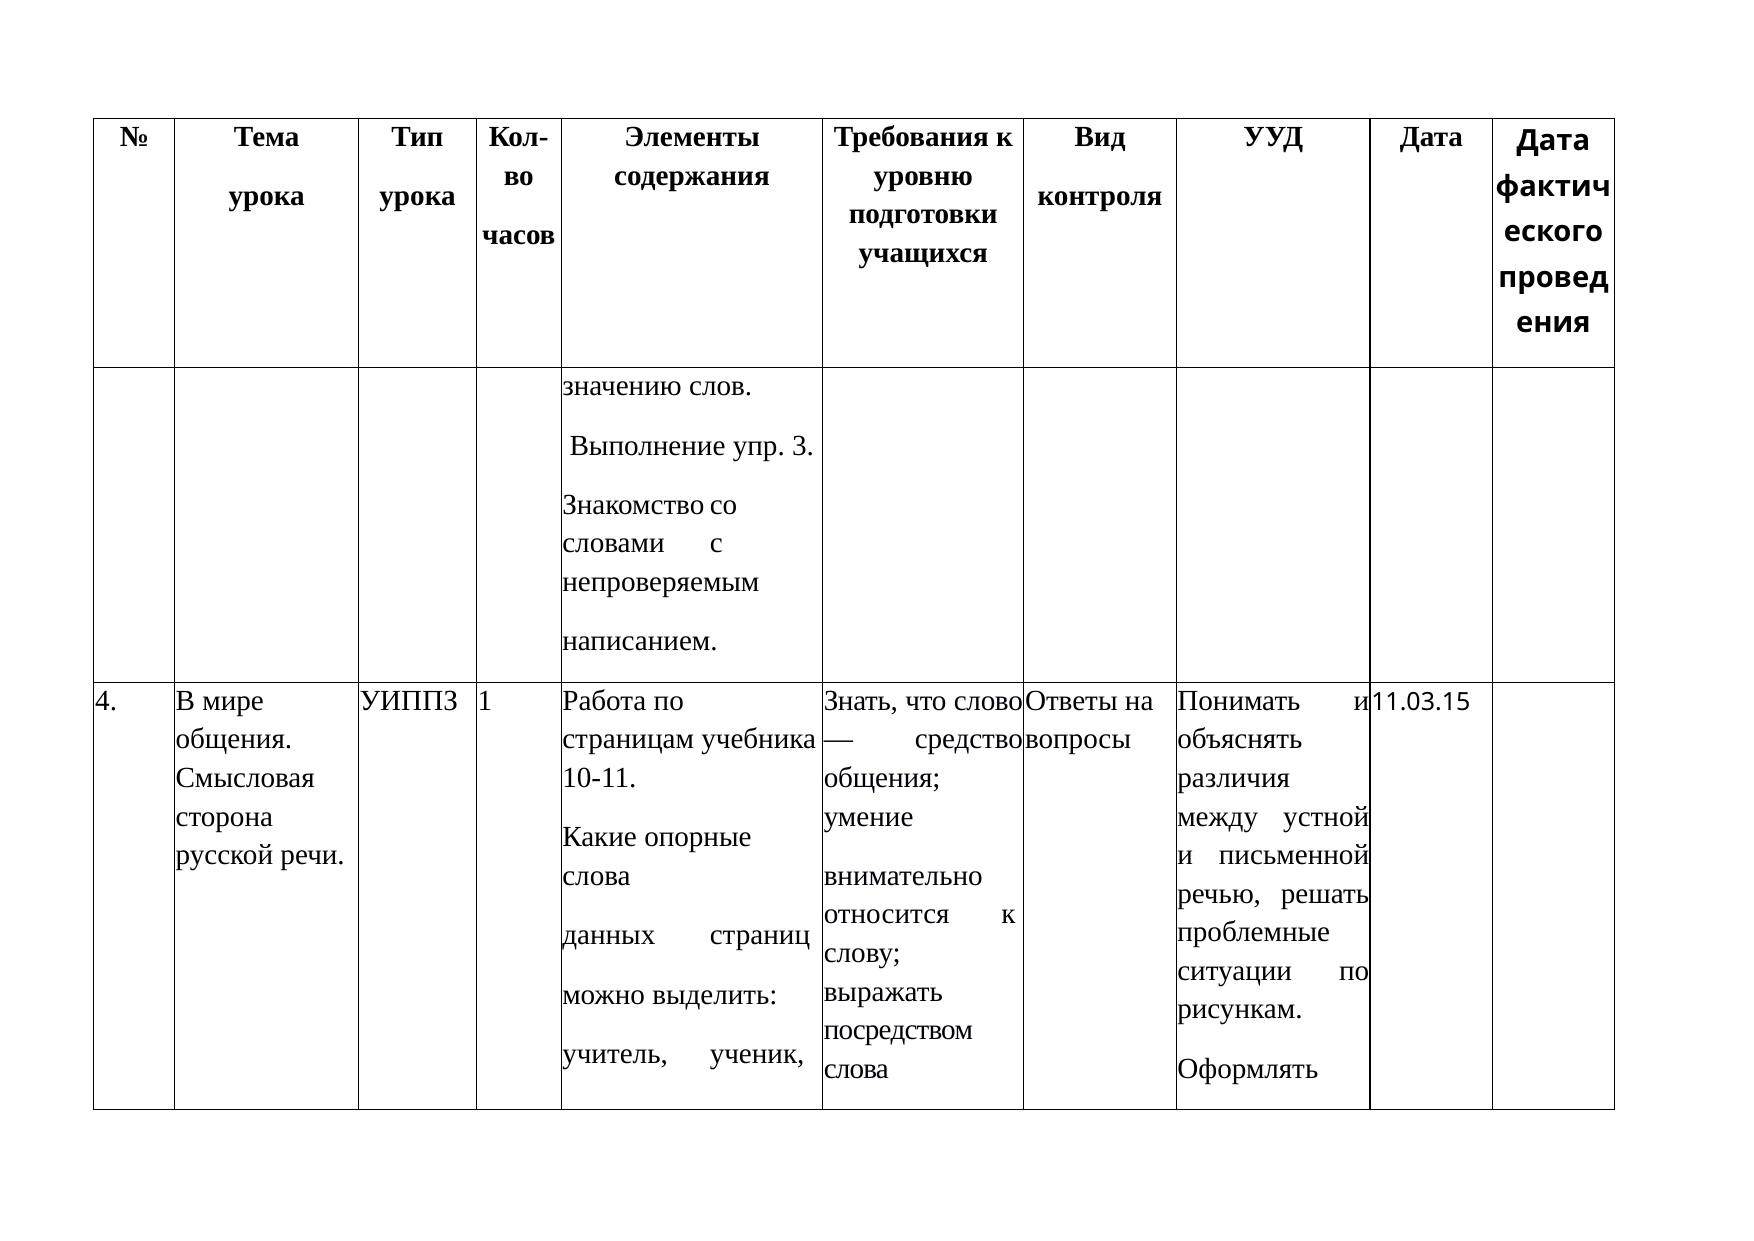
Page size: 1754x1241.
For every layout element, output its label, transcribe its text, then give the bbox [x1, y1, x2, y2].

table_cell [1177, 368, 1369, 682]
table_header Дата фактического проведения [1493, 119, 1614, 367]
table_cell [1493, 368, 1614, 682]
table_cell [359, 368, 476, 682]
table_cell [477, 368, 561, 682]
table_cell В мире общения. Смысловая сторона русской речи. [175, 683, 358, 1109]
table_header Тип урока [359, 119, 476, 367]
table_cell [94, 368, 174, 682]
table_cell 4. [94, 683, 174, 1109]
table_header Тема урока [175, 119, 358, 367]
table_cell УИППЗ [359, 683, 476, 1109]
table_cell Работа по страницам учебника 10-11. Какие опорные слова данных страниц можно выделить: учитель, ученик, [562, 683, 822, 1109]
table_cell [1371, 368, 1492, 682]
table_cell Ответы на вопросы [1024, 683, 1176, 1109]
table_cell значению слов. Выполнение упр. 3. Знакомство со словами с непроверяемым написанием. [562, 368, 822, 682]
table_header Требования к уровню подготовки учащихся [823, 119, 1023, 367]
table_cell 1 [477, 683, 561, 1109]
table_header Вид контроля [1024, 119, 1176, 367]
table_header Кол-во часов [477, 119, 561, 367]
table_header Элементы содержания [562, 119, 822, 367]
table_header № [94, 119, 174, 367]
table_header Дата [1371, 119, 1492, 367]
table_cell [175, 368, 358, 682]
table_cell [1024, 368, 1176, 682]
table_header УУД [1177, 119, 1369, 367]
table_cell [1493, 683, 1614, 1109]
table_cell Знать, что слово — средство общения; умение внимательно относится к слову; выражать посредством слова [823, 683, 1023, 1109]
table_cell [823, 368, 1023, 682]
table_cell Понимать и объяснять различия между устной и письменной речью, решать проблемные ситуации по рисункам. Оформлять [1177, 683, 1369, 1109]
table_cell 11.03.15 [1371, 683, 1492, 1109]
